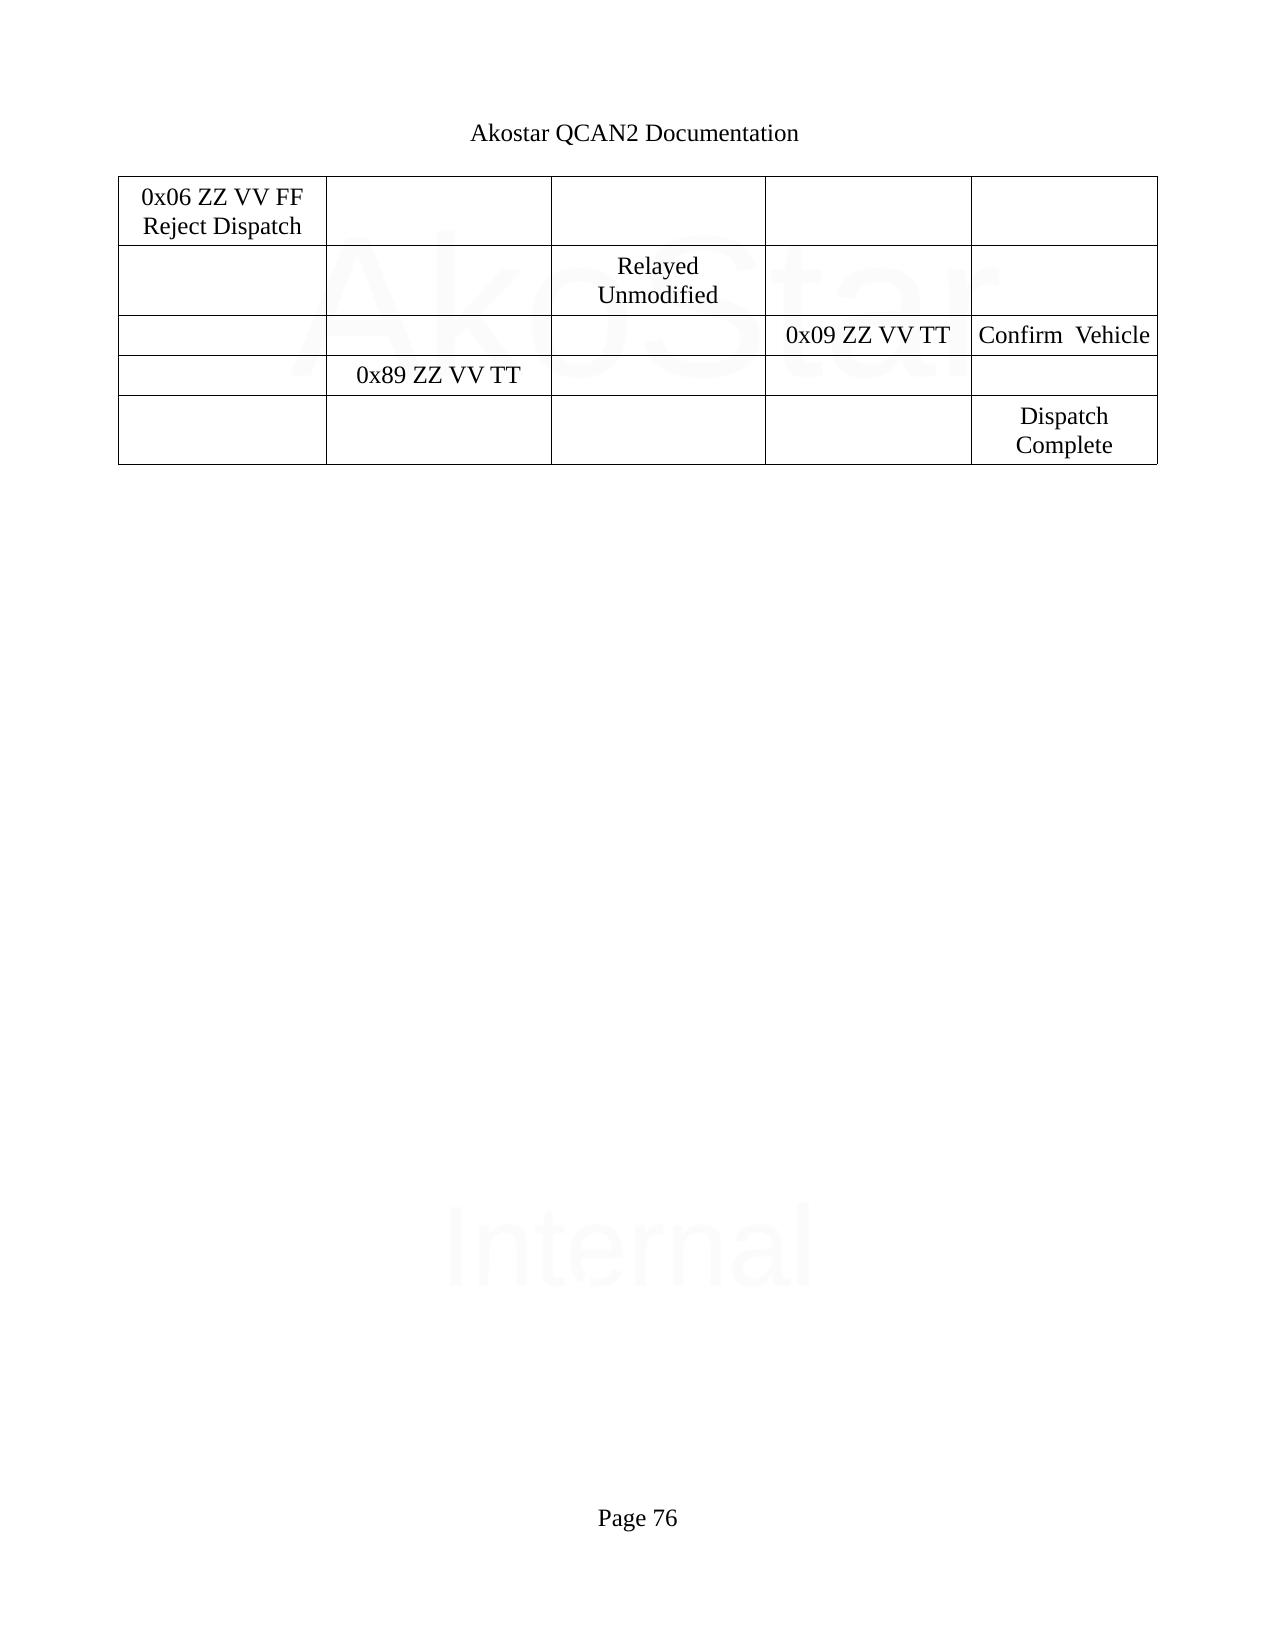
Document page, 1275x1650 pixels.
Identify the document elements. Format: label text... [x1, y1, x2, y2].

table_cell 0x06 ZZ VV FF Reject Dispatch [119, 177, 326, 245]
table_cell [972, 356, 1157, 395]
table_cell [552, 177, 765, 245]
table_cell [552, 396, 765, 464]
table_cell 0x09 ZZ VV TT [766, 316, 971, 355]
table_cell [327, 316, 551, 355]
table_cell [766, 177, 971, 245]
table_cell [766, 356, 971, 395]
table_cell [552, 356, 765, 395]
table_cell Confirm Vehicle [972, 316, 1157, 355]
table_cell [766, 396, 971, 464]
table_cell Dispatch Complete [972, 396, 1157, 464]
table_cell [327, 177, 551, 245]
table_cell [552, 316, 765, 355]
table_cell [972, 177, 1157, 245]
table_cell [327, 246, 551, 314]
table_cell [119, 246, 326, 314]
table_cell 0x89 ZZ VV TT [327, 356, 551, 395]
table_cell Relayed Unmodified [552, 246, 765, 314]
table_cell [119, 396, 326, 464]
table_cell [972, 246, 1157, 314]
table_cell [766, 246, 971, 314]
table_cell [119, 316, 326, 355]
table_cell [119, 356, 326, 395]
table_cell [327, 396, 551, 464]
